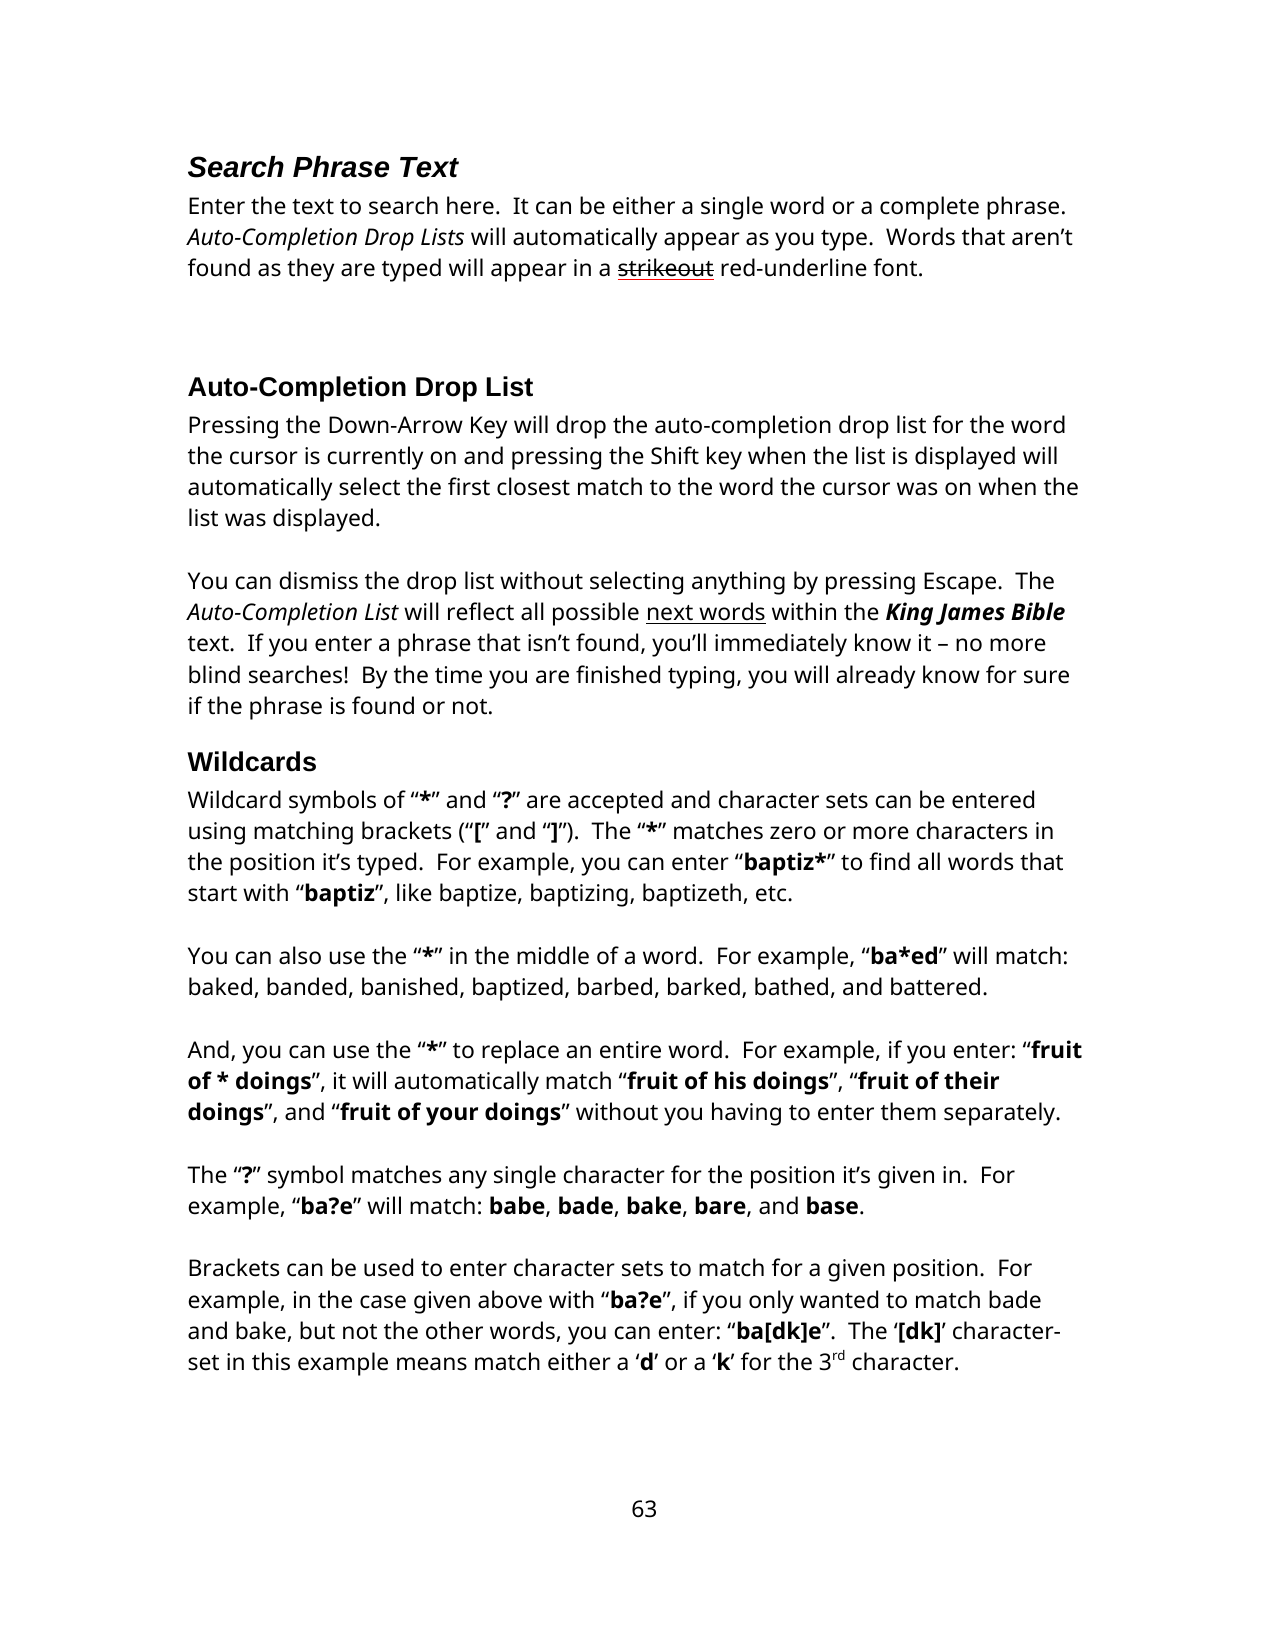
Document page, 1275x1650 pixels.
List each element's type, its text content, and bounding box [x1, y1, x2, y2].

text You can also use the “*” in the middle of a word. For example, “ba*ed” will match: baked, banded, banished, baptized, barbed, barked, bathed, and battered. [187, 940, 1087, 1002]
text You can dismiss the drop list without selecting anything by pressing Escape. The Auto-Completion List will reflect all possible next words within the King James Bible text. If you enter a phrase that isn’t found, you’ll immediately know it – no more blind searches! By the time you are finished typing, you will already know for sure if the phrase is found or not. [187, 565, 1087, 721]
text And, you can use the “*” to replace an entire word. For example, if you enter: “fruit of * doings”, it will automatically match “fruit of his doings”, “fruit of their doings”, and “fruit of your doings” without you having to enter them separately. [187, 1033, 1087, 1127]
subtitle Auto-Completion Drop List [187, 371, 1087, 402]
text Wildcard symbols of “*” and “?” are accepted and character sets can be entered using matching brackets (“[” and “]”). The “*” matches zero or more characters in the position it’s typed. For example, you can enter “baptiz*” to find all words that start with “baptiz”, like baptize, baptizing, baptizeth, etc. [187, 783, 1087, 908]
text Pressing the Down-Arrow Key will drop the auto-completion drop list for the word the cursor is currently on and pressing the Shift key when the list is displayed will automatically select the first closest match to the word the cursor was on when the list was displayed. [187, 408, 1087, 533]
text The “?” symbol matches any single character for the position it’s given in. For example, “ba?e” will match: babe, bade, bake, bare, and base. [187, 1158, 1087, 1221]
text Enter the text to search here. It can be either a single word or a complete phrase. Auto-Completion Drop Lists will automatically appear as you type. Words that aren’t found as they are typed will appear in a strikeout red-underline font. [187, 190, 1087, 283]
text Brackets can be used to enter character sets to match for a given position. For example, in the case given above with “ba?e”, if you only wanted to match bade and bake, but not the other words, you can enter: “ba[dk]e”. The ‘[dk]’ character-set in this example means match either a ‘d’ or a ‘k’ for the 3rd character. [187, 1252, 1087, 1377]
subtitle Wildcards [187, 746, 1087, 777]
subtitle Search Phrase Text [187, 150, 1087, 183]
